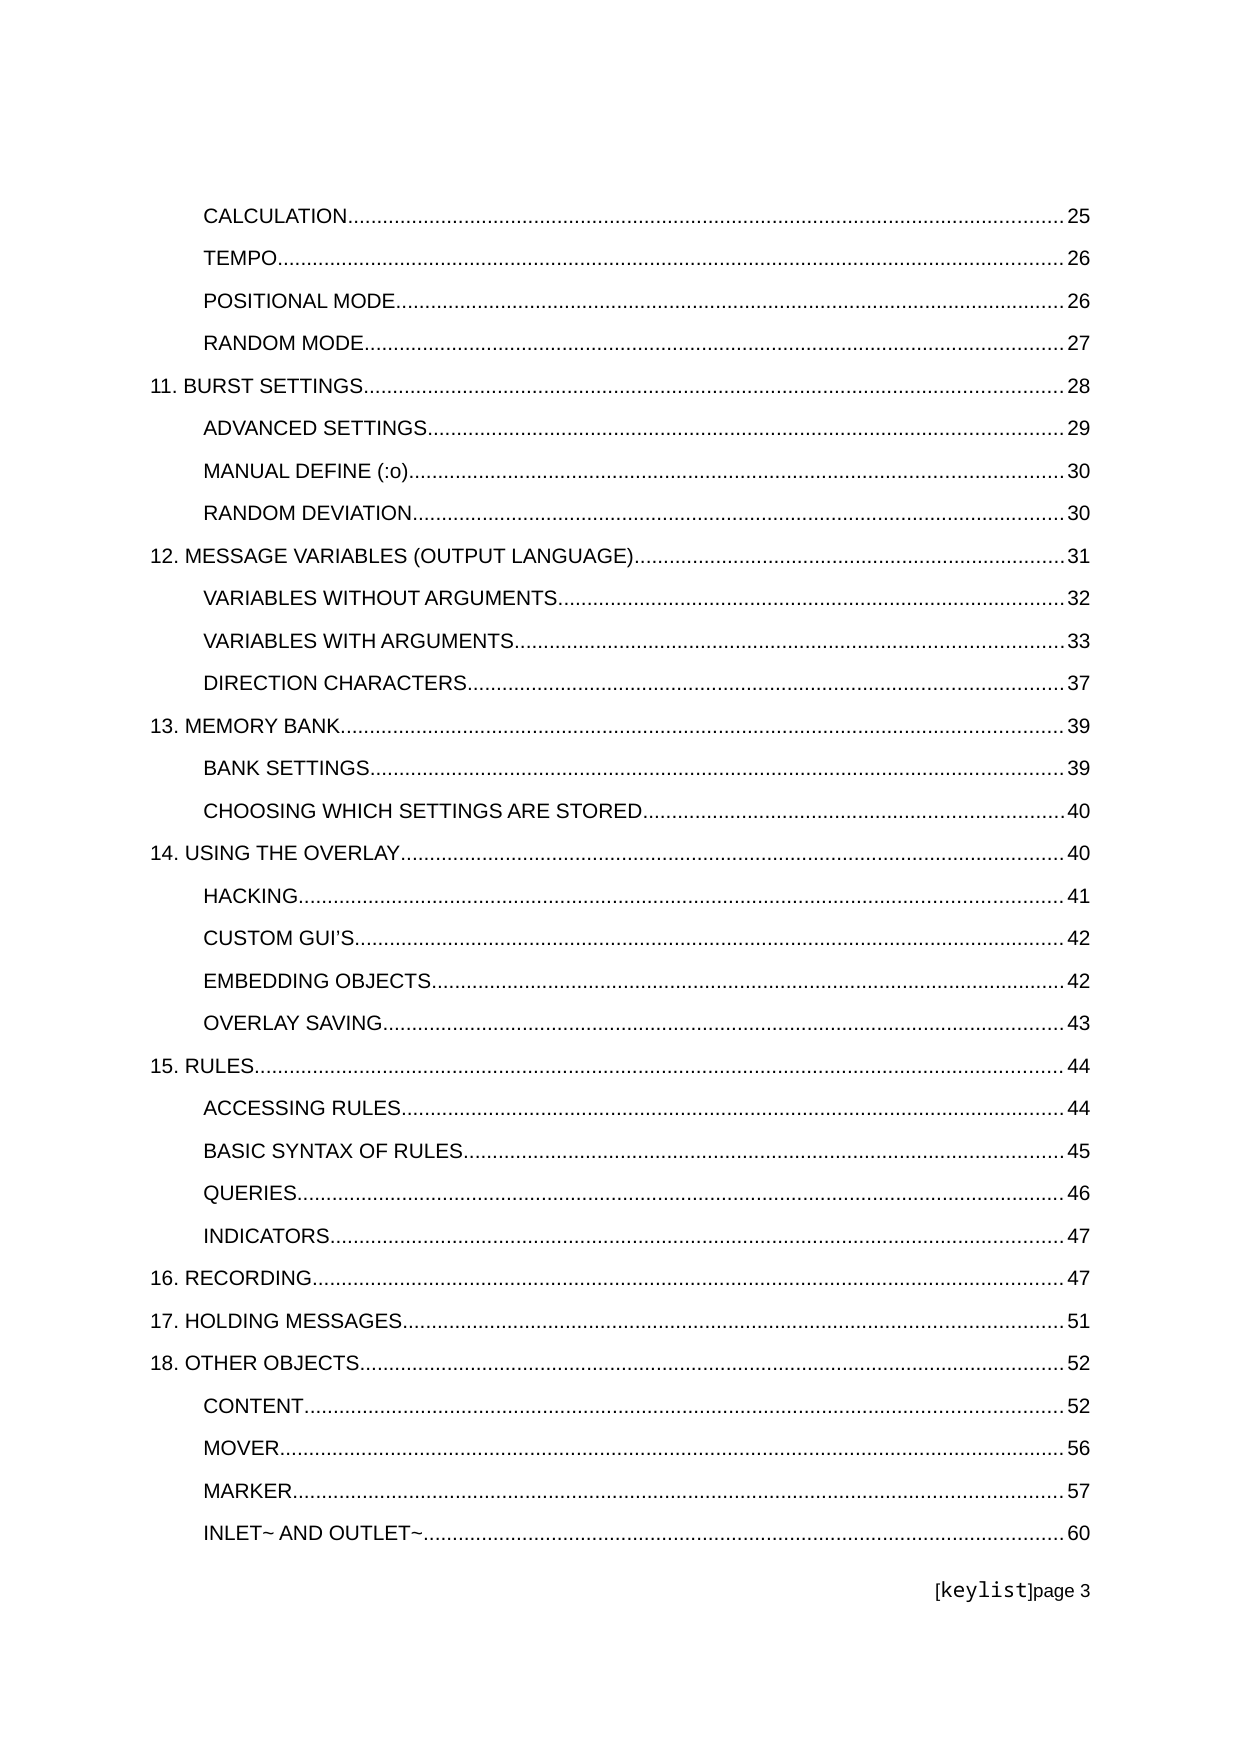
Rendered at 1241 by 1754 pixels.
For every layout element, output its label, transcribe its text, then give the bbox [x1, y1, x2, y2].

text 13. MEMORY BANK 39 [150, 713, 1090, 737]
text INDICATORS 47 [150, 1223, 1090, 1247]
text VARIABLES WITH ARGUMENTS 33 [150, 628, 1090, 652]
text CONTENT 52 [150, 1393, 1090, 1417]
text MOVER 56 [150, 1436, 1090, 1460]
text 15. RULES 44 [150, 1053, 1090, 1077]
text HACKING 41 [150, 883, 1090, 907]
text BANK SETTINGS 39 [150, 756, 1090, 780]
text 14. USING THE OVERLAY 40 [150, 841, 1090, 865]
text RANDOM MODE 27 [150, 331, 1090, 355]
text CHOOSING WHICH SETTINGS ARE STORED 40 [150, 798, 1090, 822]
text ADVANCED SETTINGS 29 [150, 416, 1090, 440]
text QUERIES 46 [150, 1181, 1090, 1205]
text 11. BURST SETTINGS 28 [150, 373, 1090, 397]
text EMBEDDING OBJECTS 42 [150, 968, 1090, 992]
text MARKER 57 [150, 1478, 1090, 1502]
text 12. MESSAGE VARIABLES (OUTPUT LANGUAGE) 31 [150, 543, 1090, 567]
text 18. OTHER OBJECTS 52 [150, 1351, 1090, 1375]
text ACCESSING RULES 44 [150, 1096, 1090, 1120]
text MANUAL DEFINE (:o) 30 [150, 458, 1090, 482]
text 16. RECORDING 47 [150, 1266, 1090, 1290]
text OVERLAY SAVING 43 [150, 1011, 1090, 1035]
text CUSTOM GUI’S 42 [150, 926, 1090, 950]
text CALCULATION 25 [150, 203, 1090, 227]
text BASIC SYNTAX OF RULES 45 [150, 1138, 1090, 1162]
text RANDOM DEVIATION 30 [150, 501, 1090, 525]
text 17. HOLDING MESSAGES 51 [150, 1308, 1090, 1332]
text VARIABLES WITHOUT ARGUMENTS 32 [150, 586, 1090, 610]
text TEMPO 26 [150, 246, 1090, 270]
text POSITIONAL MODE 26 [150, 288, 1090, 312]
text DIRECTION CHARACTERS 37 [150, 671, 1090, 695]
text INLET~ AND OUTLET~ 60 [150, 1521, 1090, 1545]
